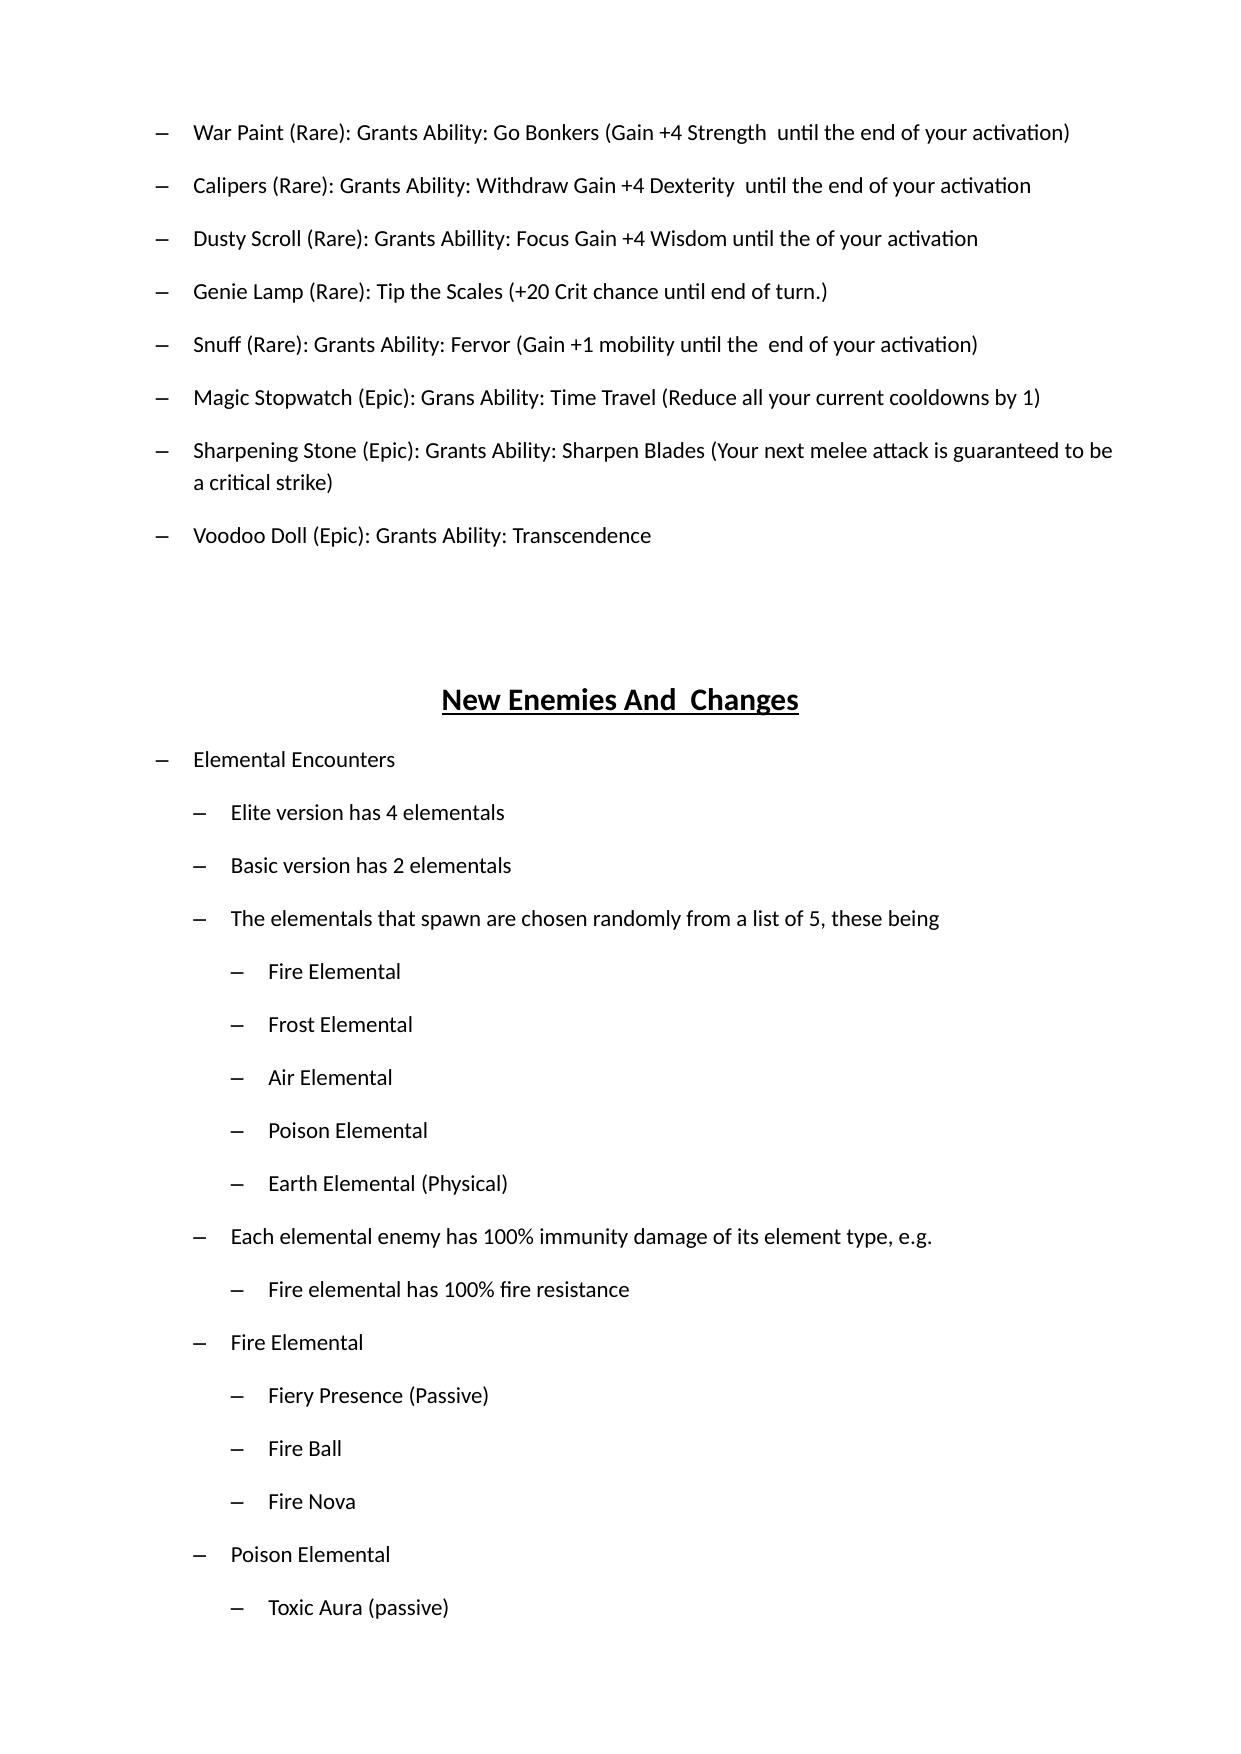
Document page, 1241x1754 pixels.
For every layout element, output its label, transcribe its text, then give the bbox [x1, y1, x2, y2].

list Fiery Presence (Passive) [231, 1381, 1122, 1409]
list Poison Elemental [193, 1540, 1122, 1568]
text New Enemies And Changes [118, 681, 1122, 719]
list The elementals that spawn are chosen randomly from a list of 5, these being [193, 904, 1122, 932]
list Snuff (Rare): Grants Ability: Fervor (Gain +1 mobility until the end of your activation) [156, 330, 1122, 358]
list Genie Lamp (Rare): Tip the Scales (+20 Crit chance until end of turn.) [156, 277, 1122, 305]
list Each elemental enemy has 100% immunity damage of its element type, e.g. [193, 1222, 1122, 1250]
list Fire Nova [231, 1487, 1122, 1515]
list Fire Elemental [193, 1328, 1122, 1356]
list War Paint (Rare): Grants Ability: Go Bonkers (Gain +4 Strength until the end of your activation) [156, 118, 1122, 146]
list Earth Elemental (Physical) [231, 1169, 1122, 1197]
list Basic version has 2 elementals [193, 851, 1122, 879]
list Fire Elemental [231, 957, 1122, 985]
list Air Elemental [231, 1063, 1122, 1091]
list Frost Elemental [231, 1010, 1122, 1038]
list Fire Ball [231, 1434, 1122, 1462]
list Voodoo Doll (Epic): Grants Ability: Transcendence [156, 521, 1122, 549]
list Elite version has 4 elementals [193, 798, 1122, 826]
list Dusty Scroll (Rare): Grants Abillity: Focus Gain +4 Wisdom until the of your activation [156, 224, 1122, 252]
list Poison Elemental [231, 1116, 1122, 1144]
list Elemental Encounters [156, 745, 1122, 773]
list Calipers (Rare): Grants Ability: Withdraw Gain +4 Dexterity until the end of your activation [156, 171, 1122, 199]
list Fire elemental has 100% fire resistance [231, 1275, 1122, 1303]
list Toxic Aura (passive) [231, 1593, 1122, 1621]
list Sharpening Stone (Epic): Grants Ability: Sharpen Blades (Your next melee attack is guaranteed to be a critical strike) [156, 436, 1122, 496]
list Magic Stopwatch (Epic): Grans Ability: Time Travel (Reduce all your current cooldowns by 1) [156, 383, 1122, 411]
